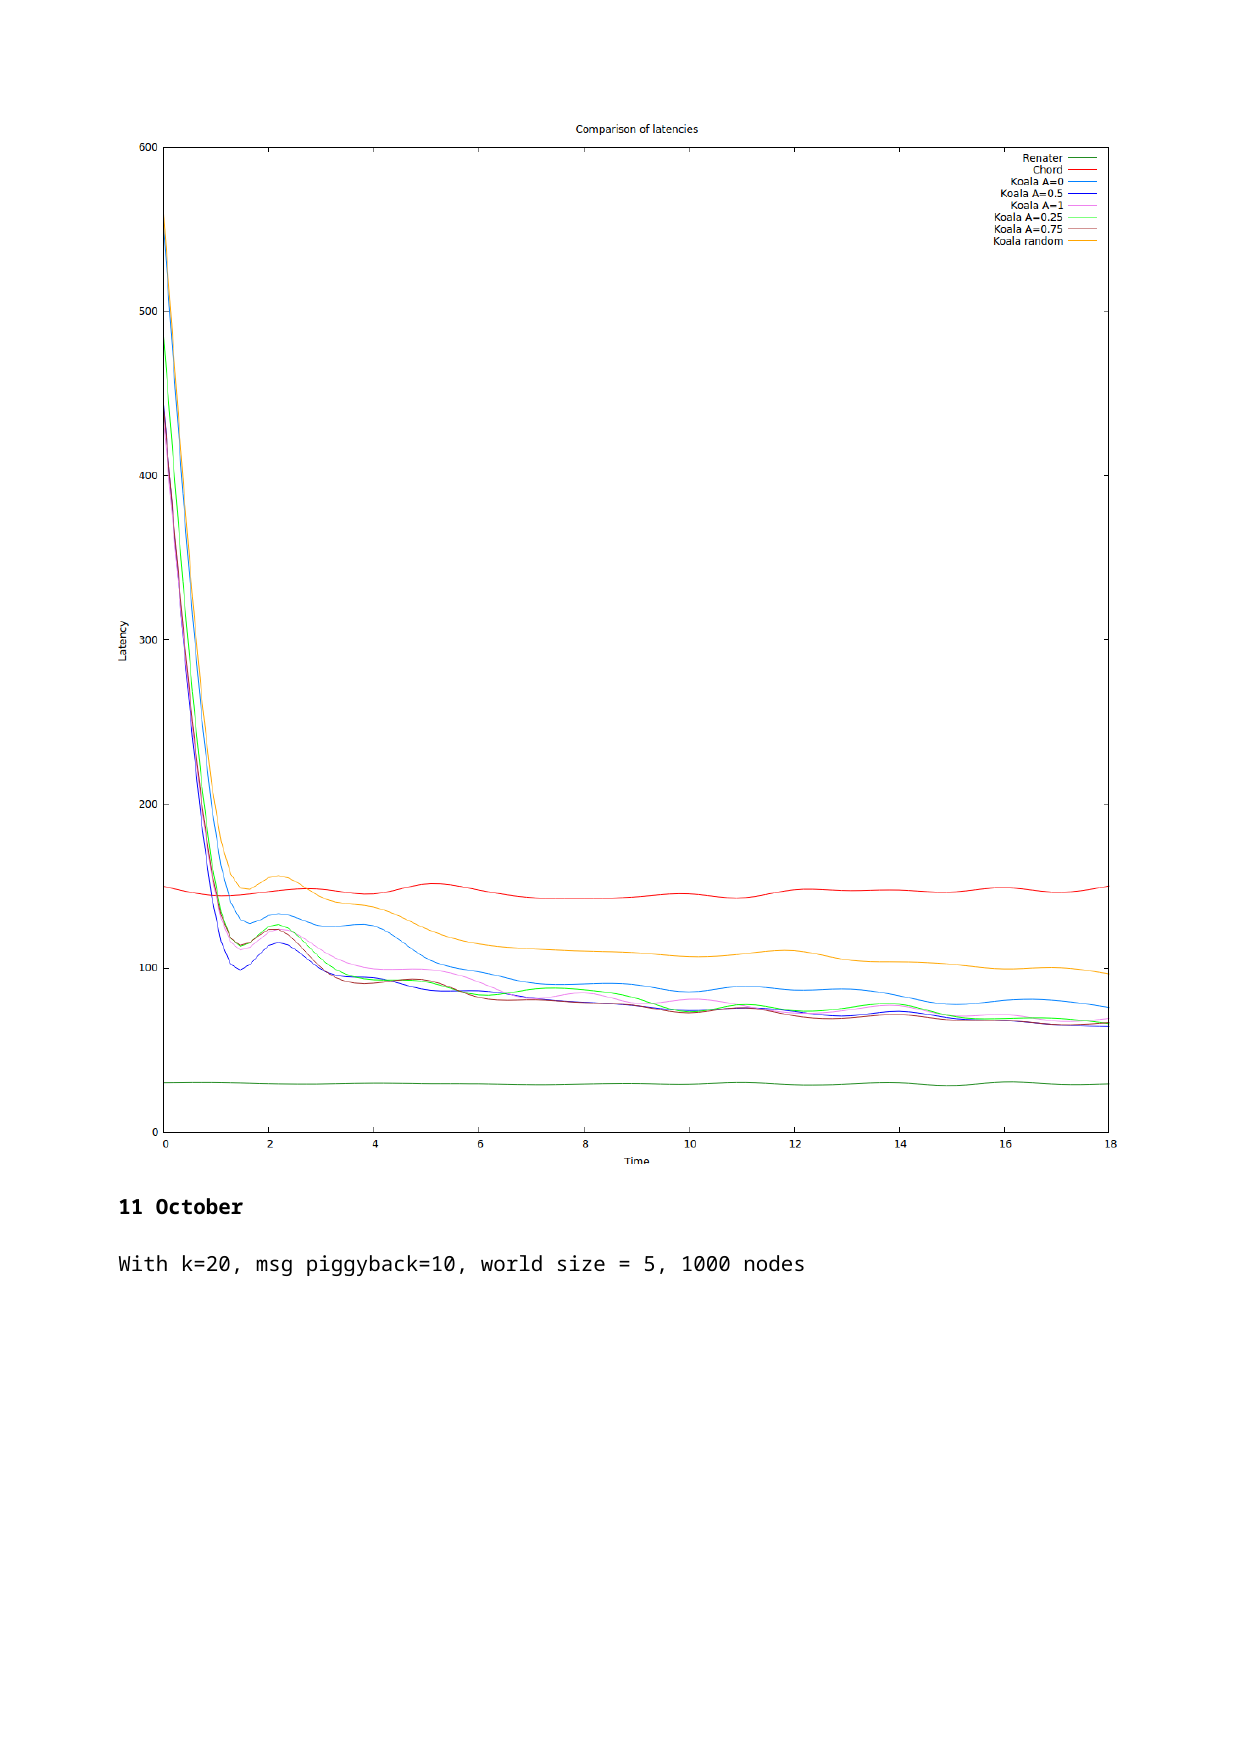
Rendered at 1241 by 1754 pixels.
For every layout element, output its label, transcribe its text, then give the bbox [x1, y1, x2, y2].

text 11 October [118, 1192, 1122, 1220]
text With k=20, msg piggyback=10, world size = 5, 1000 nodes [118, 1249, 1122, 1277]
picture [118, 118, 1123, 1164]
